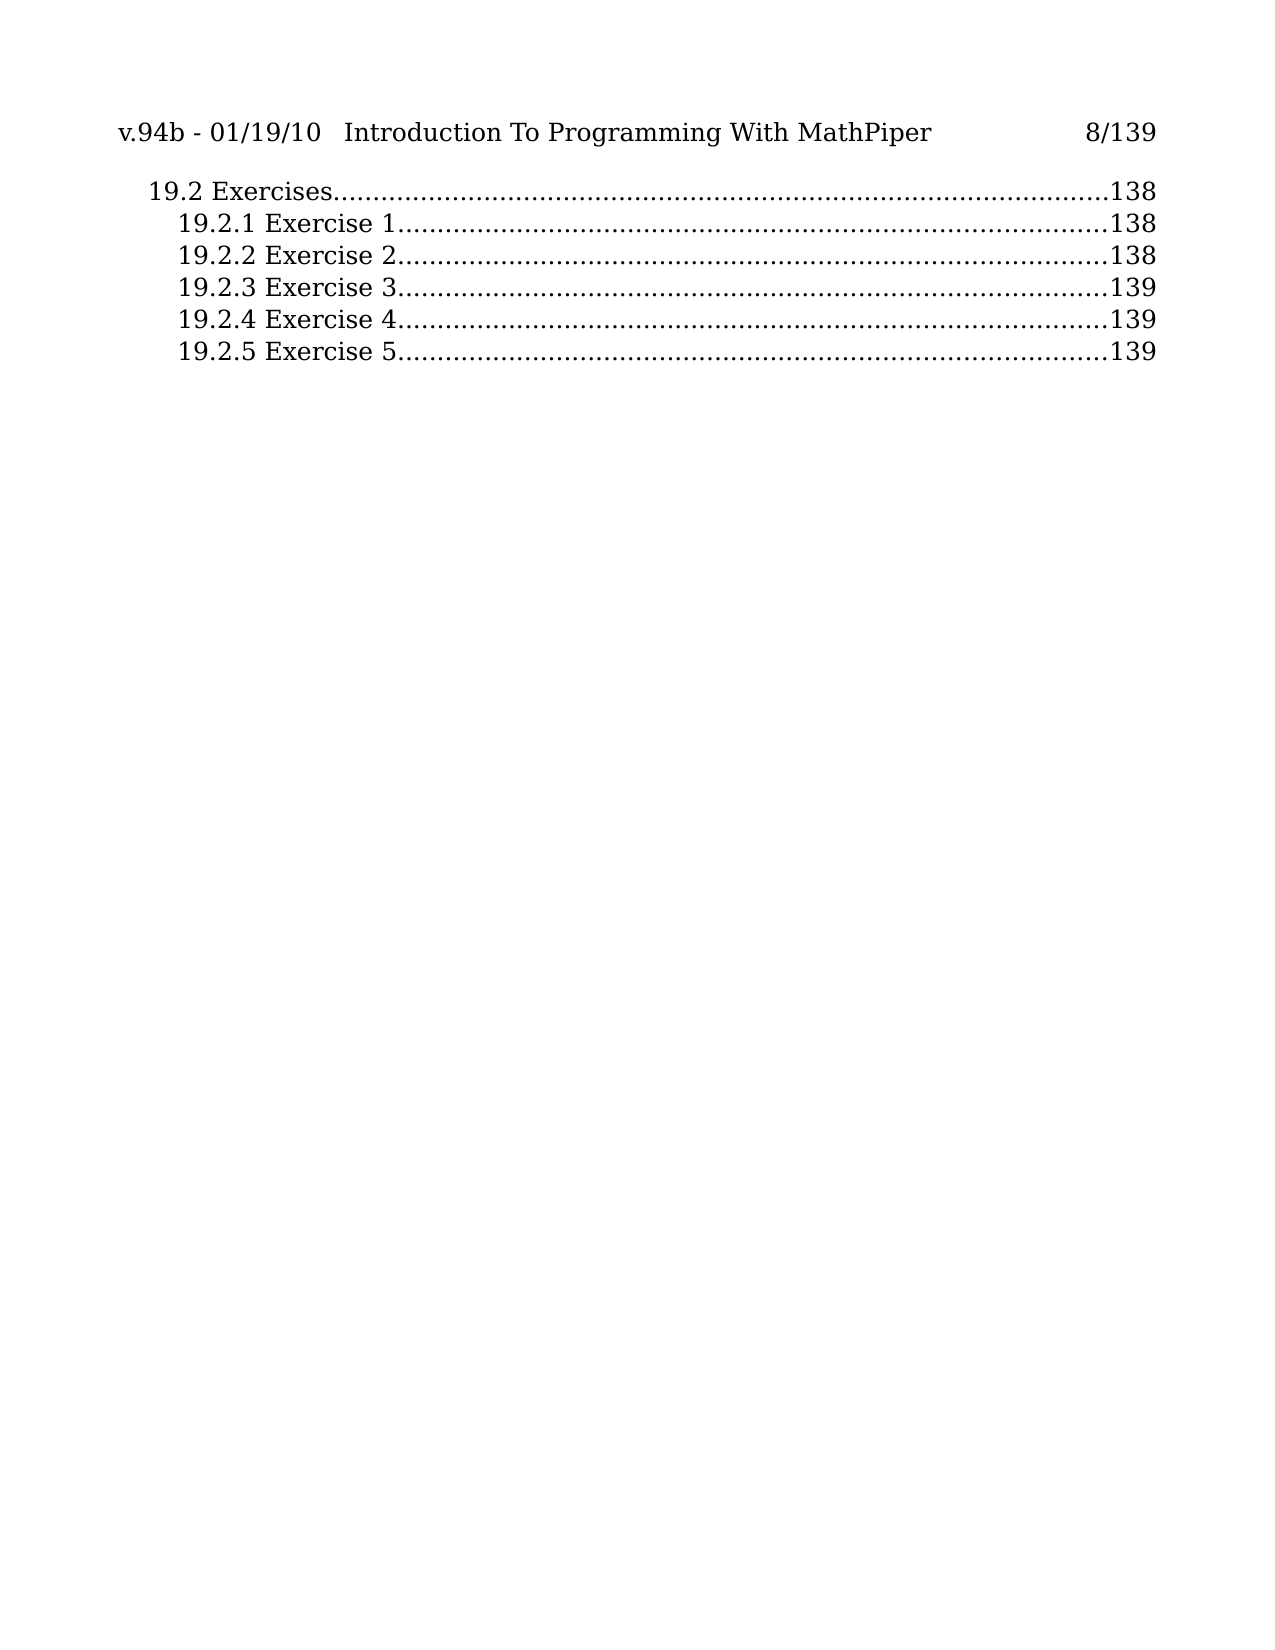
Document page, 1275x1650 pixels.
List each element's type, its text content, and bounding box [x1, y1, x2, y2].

text 19.2 Exercises 138 [148, 177, 1157, 206]
text 19.2.3 Exercise 3 139 [177, 273, 1157, 302]
text 19.2.1 Exercise 1 138 [177, 209, 1157, 238]
text 19.2.5 Exercise 5 139 [177, 337, 1157, 366]
text 19.2.4 Exercise 4 139 [177, 305, 1157, 334]
text 19.2.2 Exercise 2 138 [177, 241, 1157, 270]
